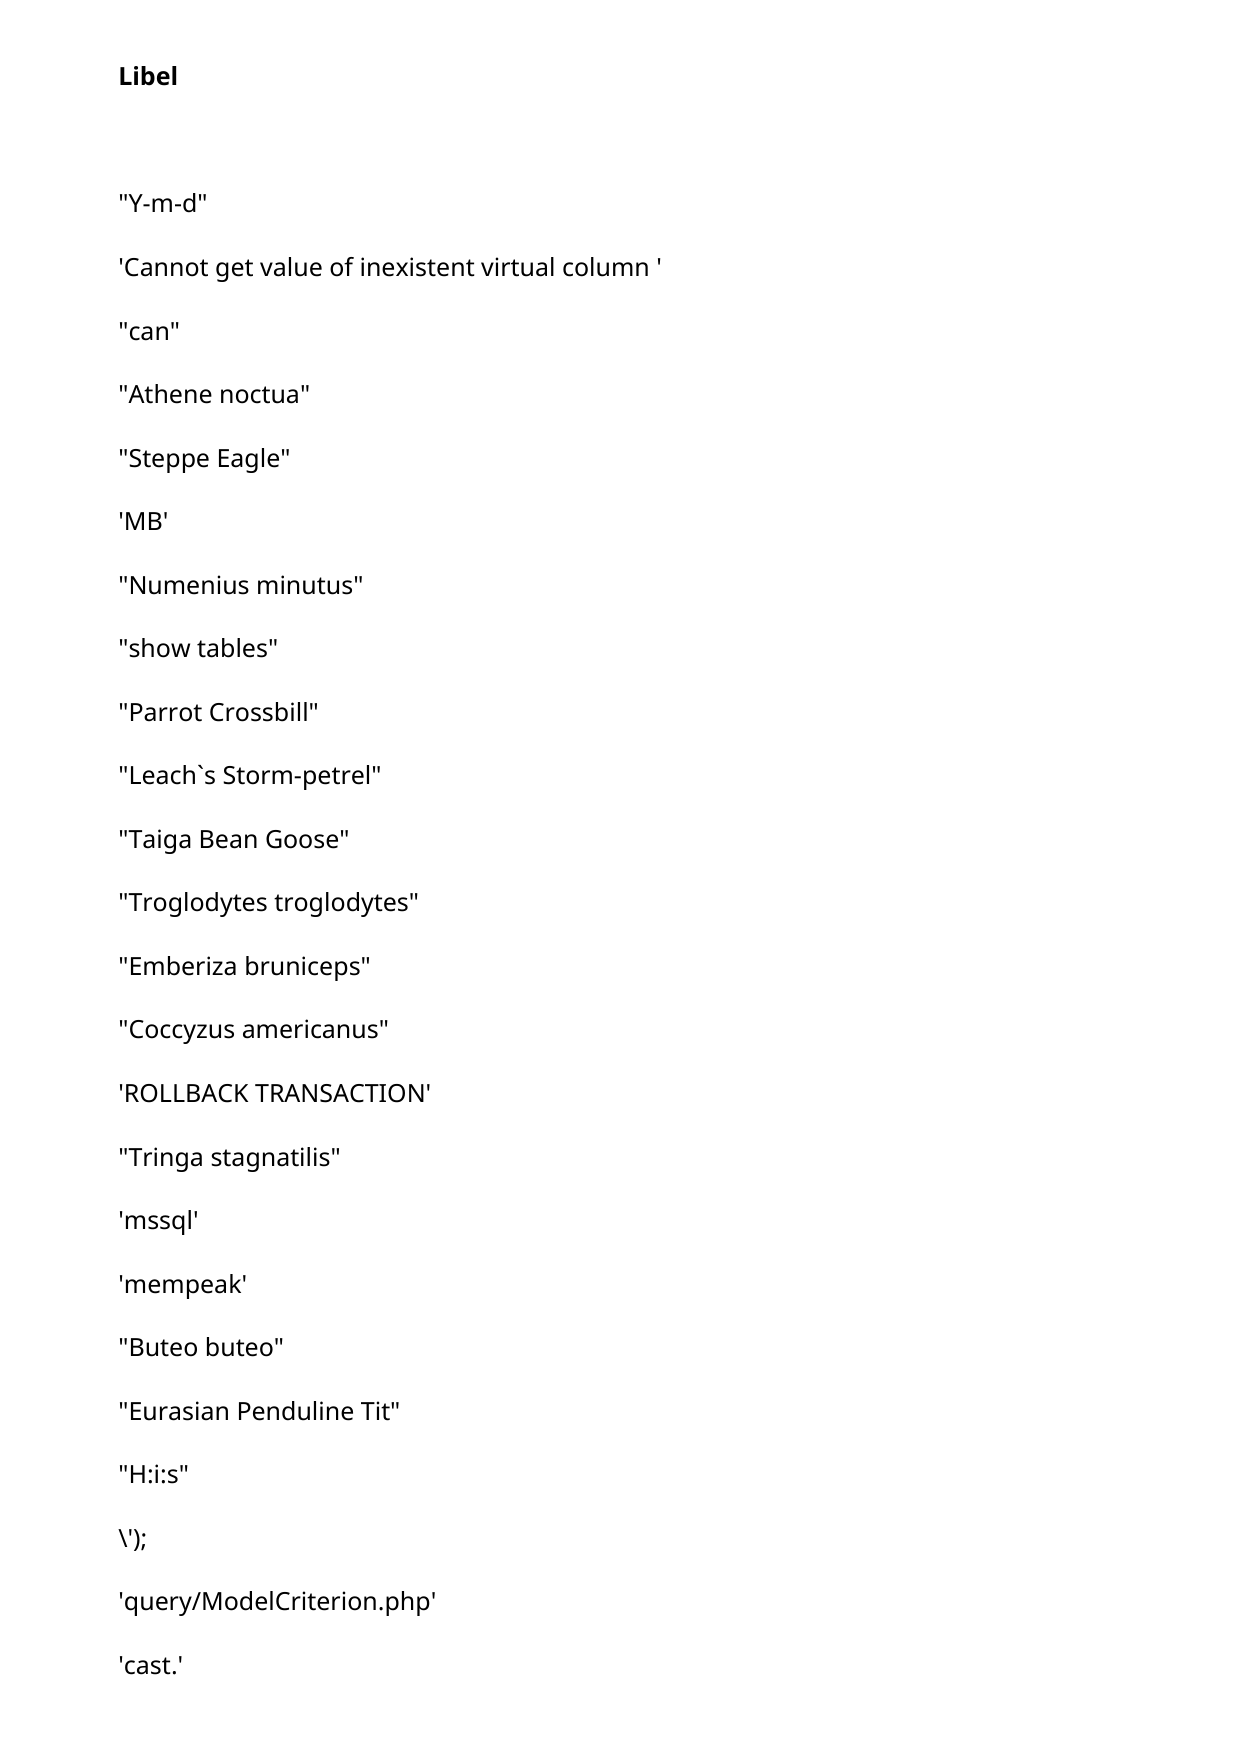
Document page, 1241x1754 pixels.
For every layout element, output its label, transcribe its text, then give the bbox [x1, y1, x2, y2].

table_cell "Eurasian Penduline Tit" [118, 1394, 1240, 1457]
table_header Libel [118, 59, 1240, 123]
table_cell 'MB' [118, 504, 1240, 567]
table_cell "Taiga Bean Goose" [118, 822, 1240, 885]
table_cell "Parrot Crossbill" [118, 695, 1240, 758]
table_cell 'Cannot get value of inexistent virtual column ' [118, 250, 1240, 313]
table_cell \'); [118, 1521, 1240, 1584]
table_cell 'query/ModelCriterion.php' [118, 1584, 1240, 1648]
table_cell "show tables" [118, 631, 1240, 694]
table_cell 'mempeak' [118, 1266, 1240, 1330]
table_cell "Y-m-d" [118, 186, 1240, 250]
table_cell "can" [118, 313, 1240, 377]
table_cell 'ROLLBACK TRANSACTION' [118, 1076, 1240, 1139]
table_cell "Leach`s Storm-petrel" [118, 758, 1240, 822]
table_cell "Coccyzus americanus" [118, 1012, 1240, 1076]
table_cell [118, 123, 1240, 186]
table_cell "Emberiza bruniceps" [118, 949, 1240, 1012]
table_cell "Athene noctua" [118, 377, 1240, 440]
table_cell "Steppe Eagle" [118, 440, 1240, 504]
table_cell 'mssql' [118, 1203, 1240, 1266]
table_cell "H:i:s" [118, 1457, 1240, 1521]
table_cell "Numenius minutus" [118, 568, 1240, 631]
table_cell "Buteo buteo" [118, 1330, 1240, 1393]
table_cell "Tringa stagnatilis" [118, 1139, 1240, 1203]
table_cell 'cast.' [118, 1648, 1240, 1682]
table_cell "Troglodytes troglodytes" [118, 885, 1240, 949]
